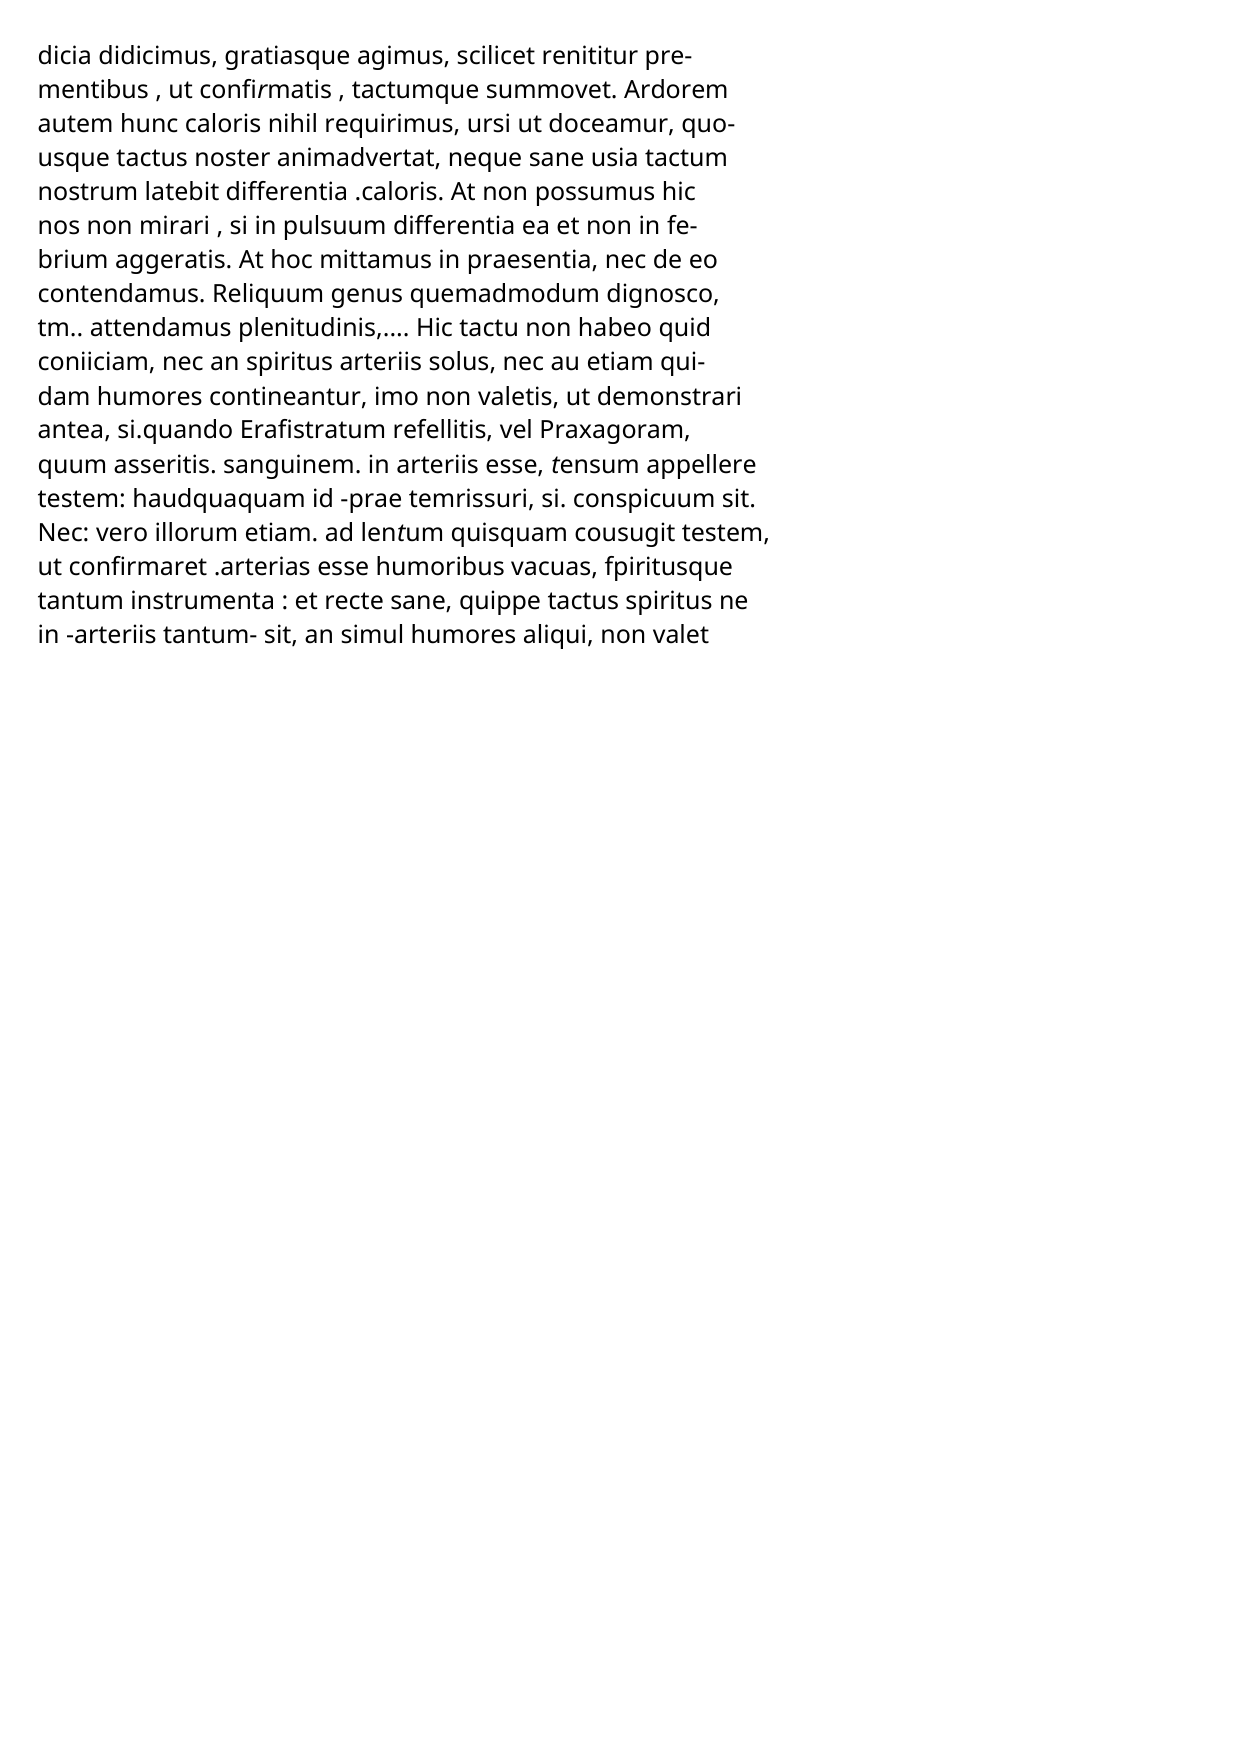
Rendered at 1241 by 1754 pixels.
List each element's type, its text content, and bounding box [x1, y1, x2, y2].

text dicia didicimus, gratiasque agimus, scilicet renititur pre- mentibus , ut confirmatis , tactumque summovet. Ardorem autem hunc caloris nihil requirimus, ursi ut doceamur, quo- usque tactus noster animadvertat, neque sane usia tactum nostrum latebit differentia .caloris. At non possumus hic nos non mirari , si in pulsuum differentia ea et non in fe- brium aggeratis. At hoc mittamus in praesentia, nec de eo contendamus. Reliquum genus quemadmodum dignosco, tm.. attendamus plenitudinis,.... Hic tactu non habeo quid coniiciam, nec an spiritus arteriis solus, nec au etiam qui- dam humores contineantur, imo non valetis, ut demonstrari antea, si.quando Erafistratum refellitis, vel Praxagoram, quum asseritis. sanguinem. in arteriis esse, tensum appellere testem: haudquaquam id -prae temrissuri, si. conspicuum sit. Nec: vero illorum etiam. ad lentum quisquam cousugit testem, ut confirmaret .arterias esse humoribus vacuas, fpiritusque tantum instrumenta : et recte sane, quippe tactus spiritus ne in -arteriis tantum- sit, an simul humores aliqui, non valet [37, 37, 1203, 651]
